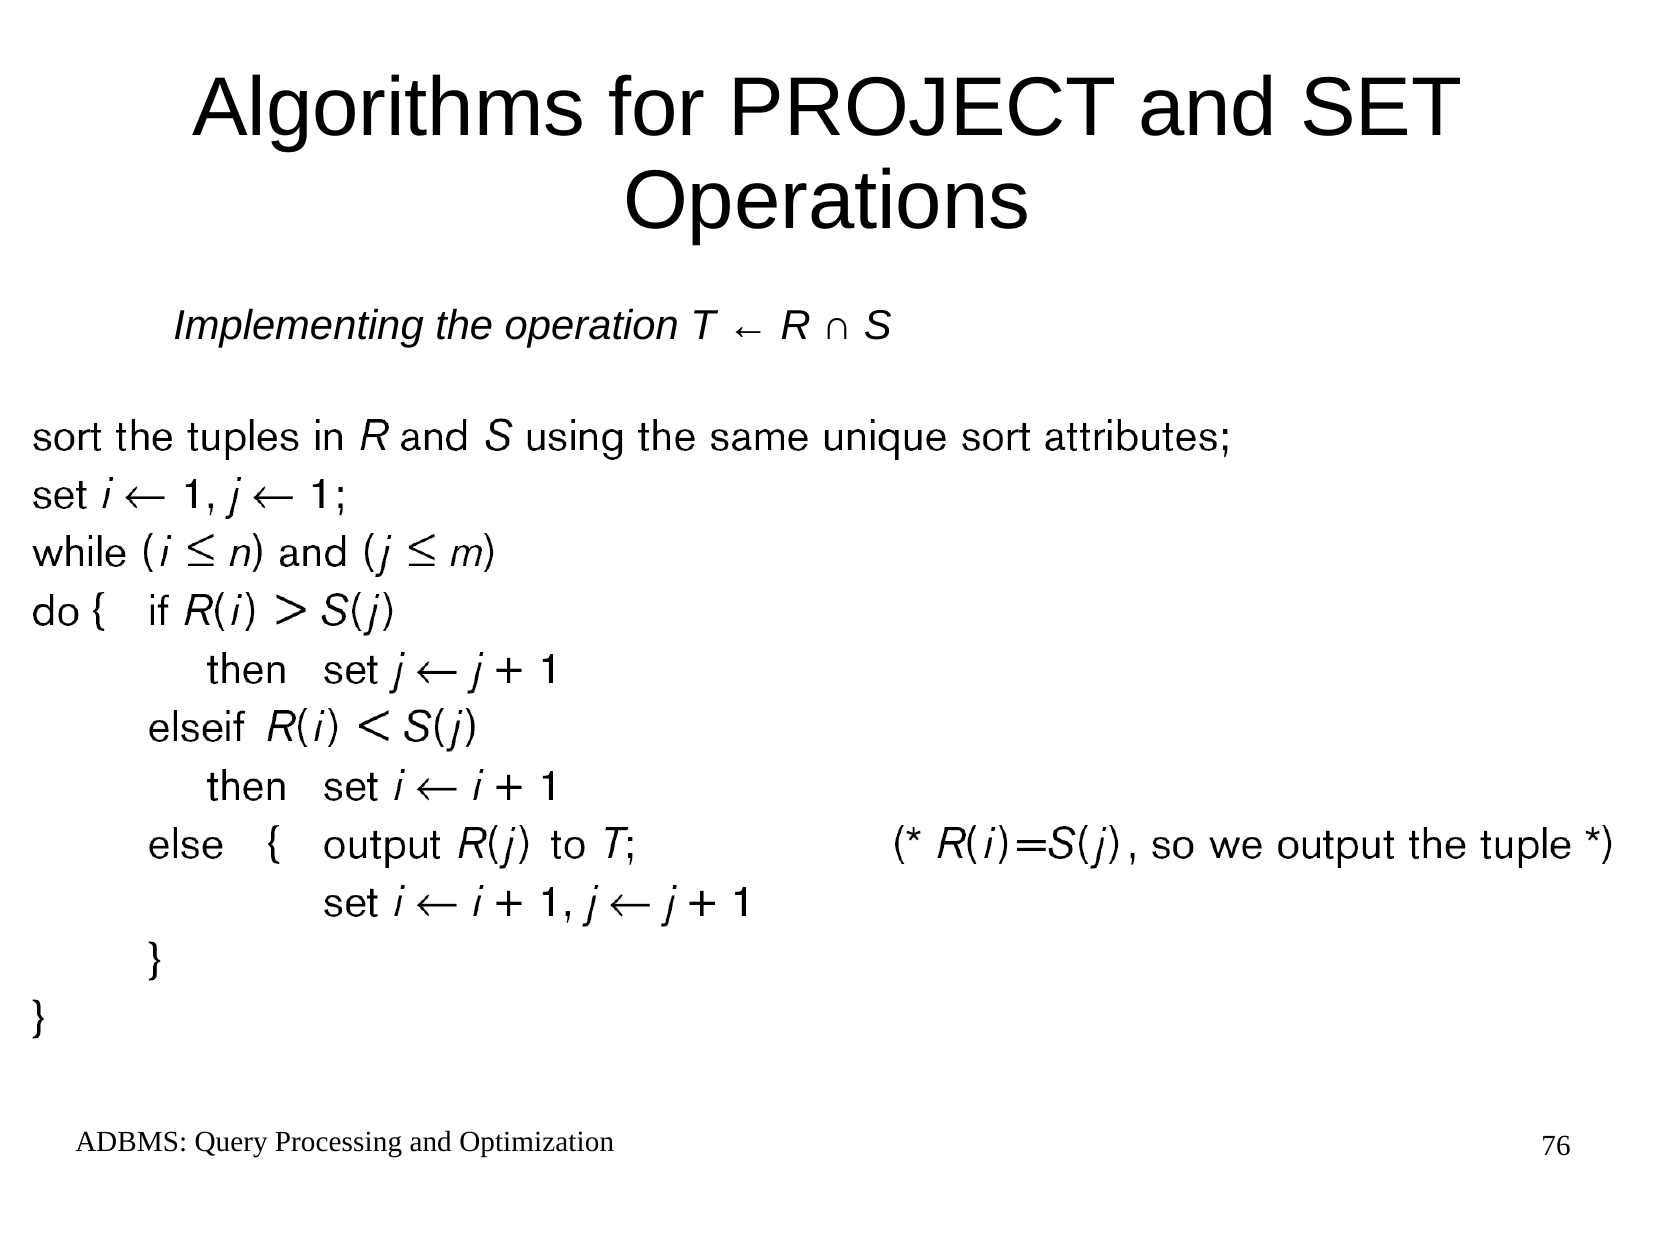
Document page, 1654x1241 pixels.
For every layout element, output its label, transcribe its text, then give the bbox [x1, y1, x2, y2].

picture [0, 376, 1646, 1048]
text_box Implementing the operation T ← R ∩ S [60, 290, 1006, 359]
title Algorithms for PROJECT and SET Operations [82, 49, 1571, 257]
